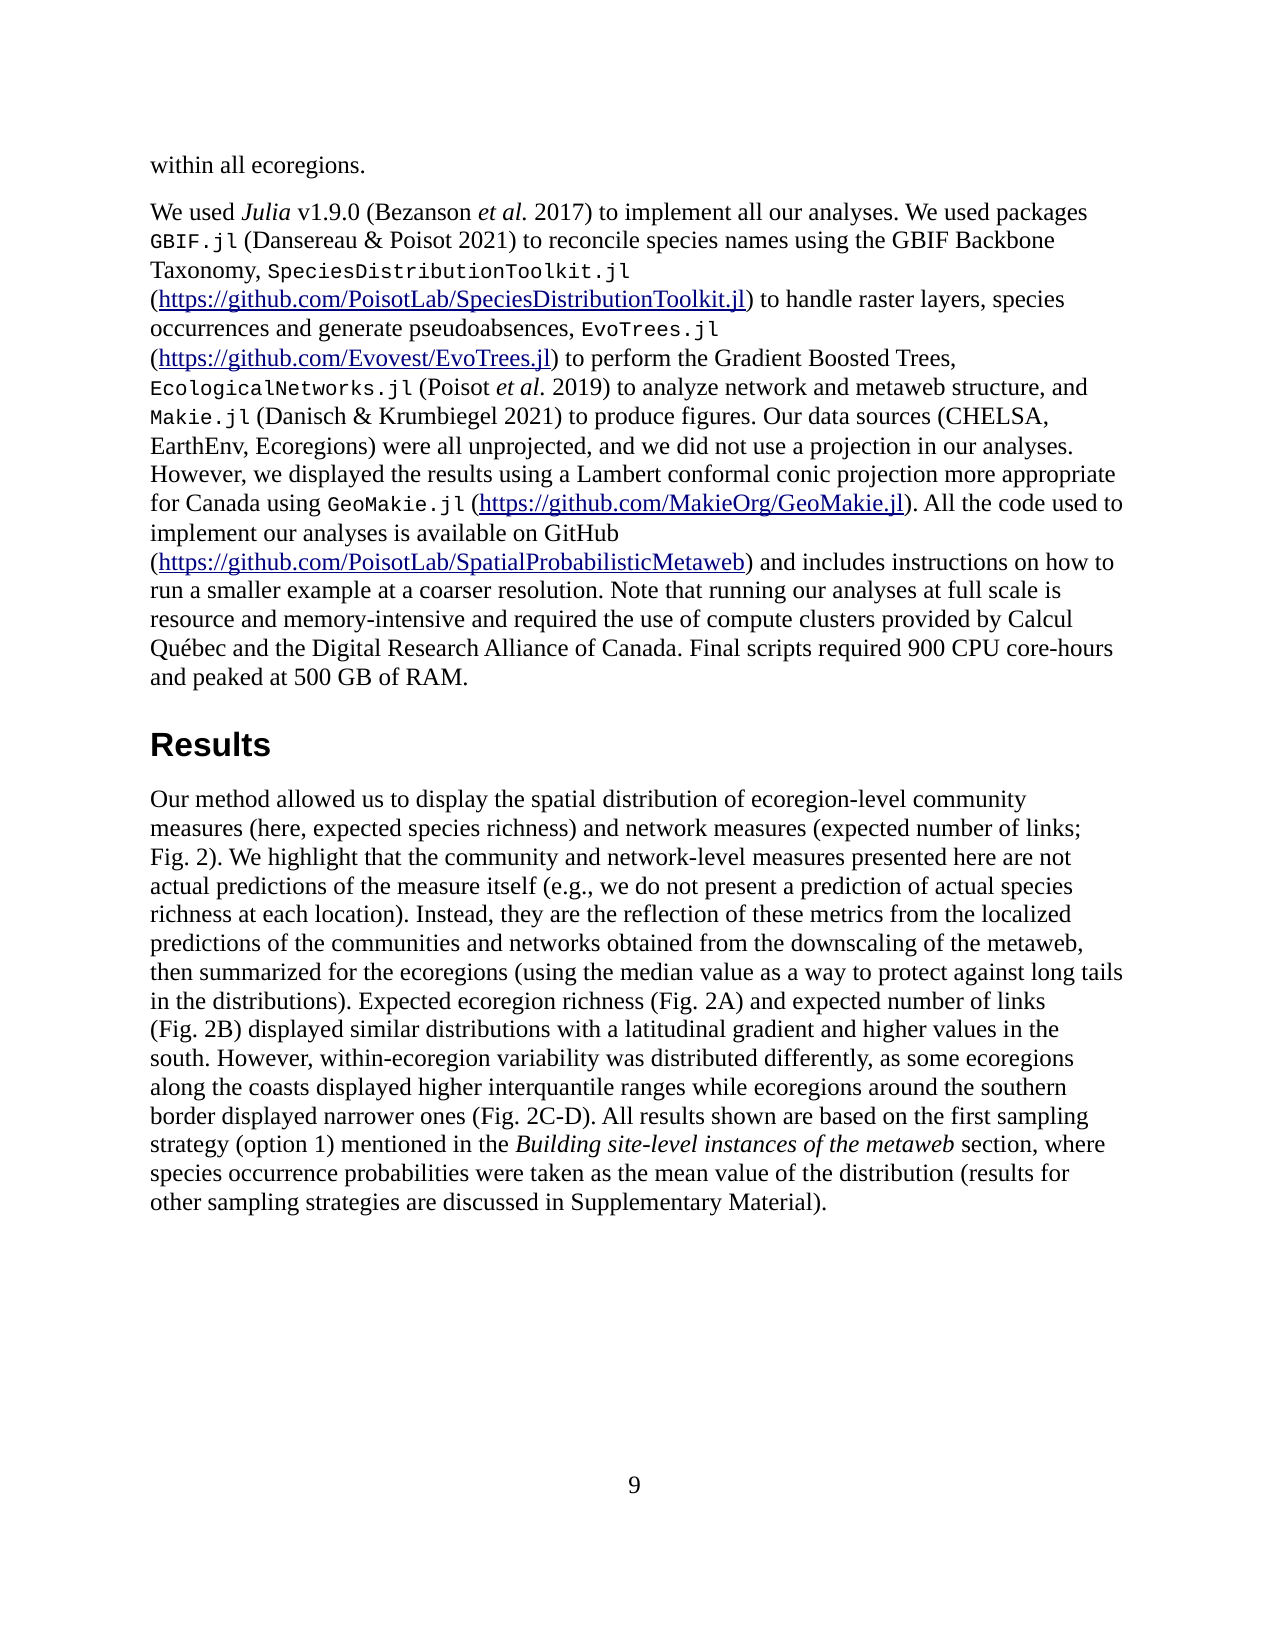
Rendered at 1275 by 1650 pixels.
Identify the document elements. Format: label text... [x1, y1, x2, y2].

text Our method allowed us to display the spatial distribution of ecoregion-level community measures (here, expected species richness) and network measures (expected number of links; Fig. 2). We highlight that the community and network-level measures presented here are not actual predictions of the measure itself (e.g., we do not present a prediction of actual species richness at each location). Instead, they are the reflection of these metrics from the localized predictions of the communities and networks obtained from the downscaling of the metaweb, then summarized for the ecoregions (using the median value as a way to protect against long tails in the distributions). Expected ecoregion richness (Fig. 2A) and expected number of links (Fig. 2B) displayed similar distributions with a latitudinal gradient and higher values in the south. However, within-ecoregion variability was distributed differently, as some ecoregions along the coasts displayed higher interquantile ranges while ecoregions around the southern border displayed narrower ones (Fig. 2C-D). All results shown are based on the first sampling strategy (option 1) mentioned in the Building site-level instances of the metaweb section, where species occurrence probabilities were taken as the mean value of the distribution (results for other sampling strategies are discussed in Supplementary Material). [150, 784, 1125, 1216]
text We used Julia v1.9.0 (Bezanson et al. 2017) to implement all our analyses. We used packages GBIF.jl (Dansereau & Poisot 2021) to reconcile species names using the GBIF Backbone Taxonomy, SpeciesDistributionToolkit.jl (https://github.com/PoisotLab/SpeciesDistributionToolkit.jl) to handle raster layers, species occurrences and generate pseudoabsences, EvoTrees.jl (https://github.com/Evovest/EvoTrees.jl) to perform the Gradient Boosted Trees, EcologicalNetworks.jl (Poisot et al. 2019) to analyze network and metaweb structure, and Makie.jl (Danisch & Krumbiegel 2021) to produce figures. Our data sources (CHELSA, EarthEnv, Ecoregions) were all unprojected, and we did not use a projection in our analyses. However, we displayed the results using a Lambert conformal conic projection more appropriate for Canada using GeoMakie.jl (https://github.com/MakieOrg/GeoMakie.jl). All the code used to implement our analyses is available on GitHub (https://github.com/PoisotLab/SpatialProbabilisticMetaweb) and includes instructions on how to run a smaller example at a coarser resolution. Note that running our analyses at full scale is resource and memory-intensive and required the use of compute clusters provided by Calcul Québec and the Digital Research Alliance of Canada. Final scripts required 900 CPU core-hours and peaked at 500 GB of RAM. [150, 197, 1125, 690]
subtitle Results [150, 724, 1125, 763]
text within all ecoregions. [150, 150, 1125, 179]
